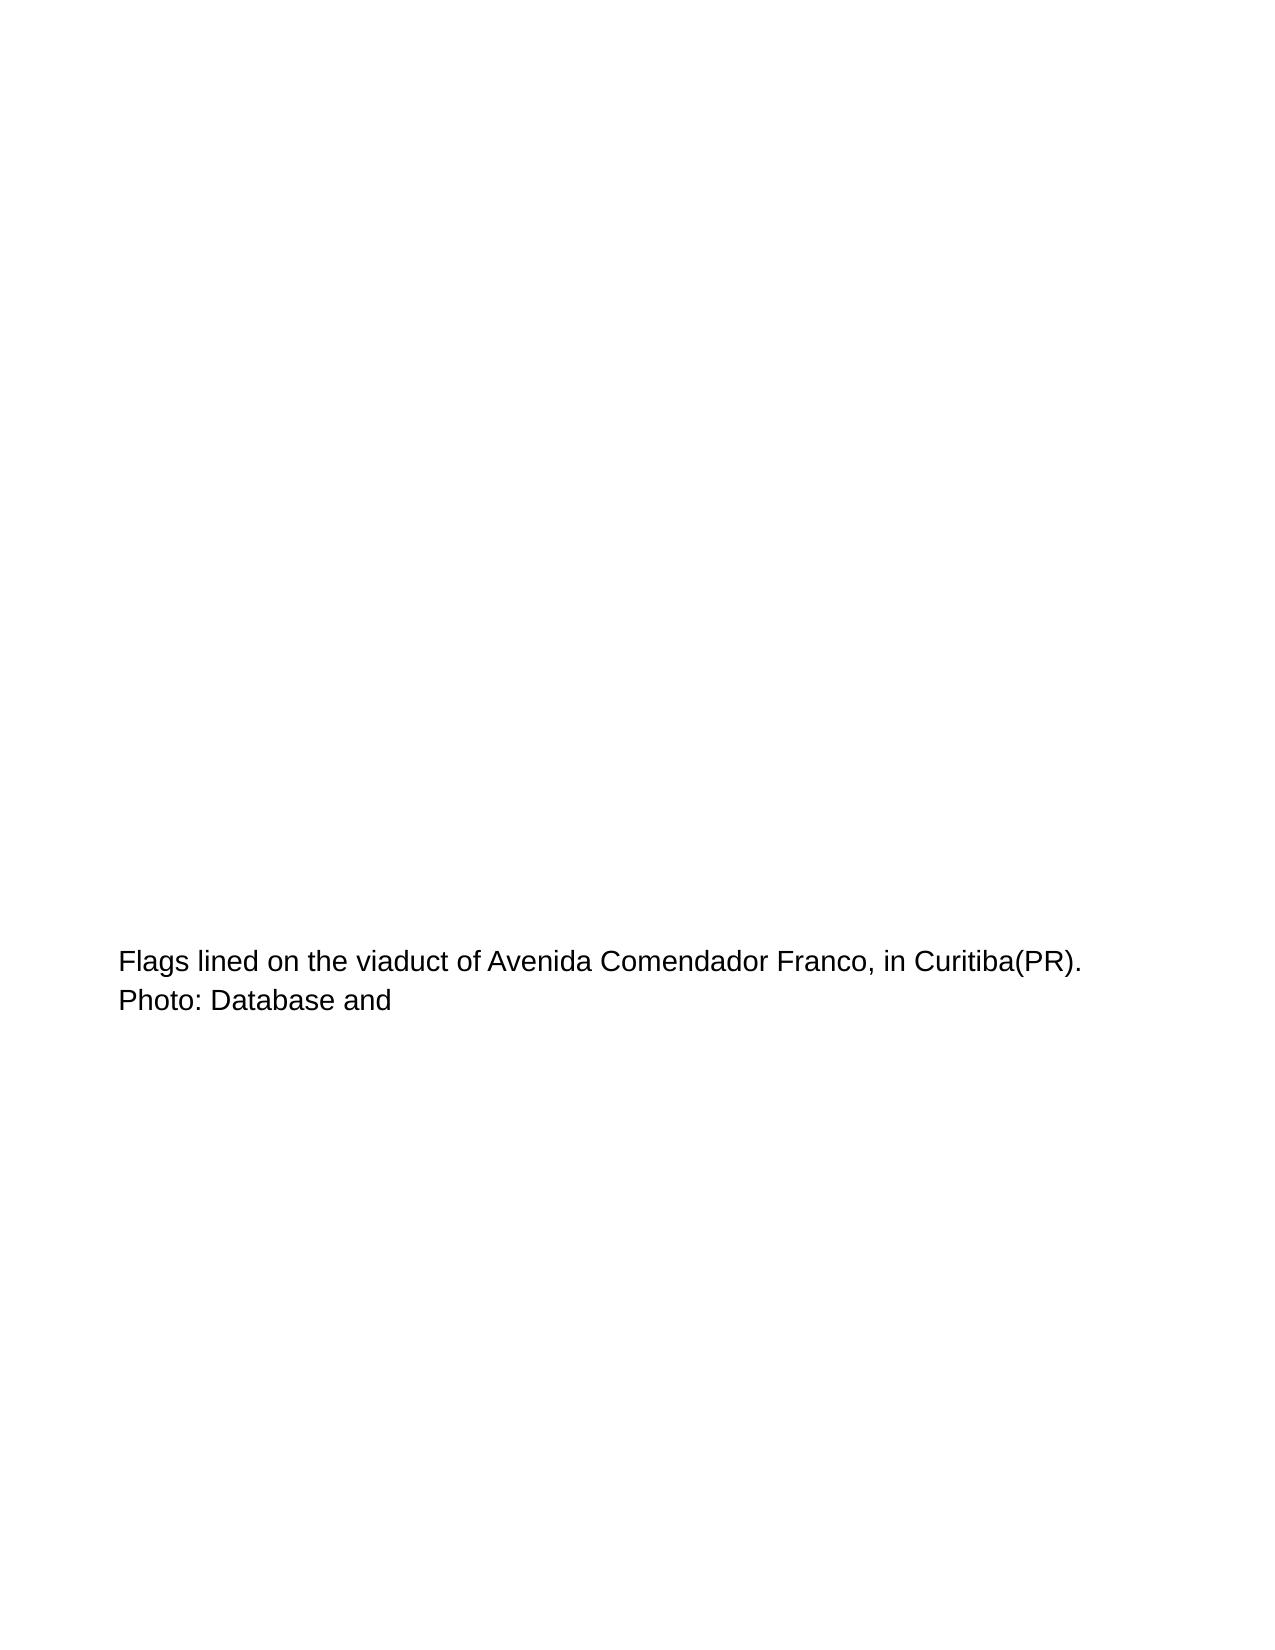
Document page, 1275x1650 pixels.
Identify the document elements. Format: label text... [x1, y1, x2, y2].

text Flags lined on the viaduct of Avenida Comendador Franco, in Curitiba(PR). Photo: Database and [118, 944, 1157, 1016]
